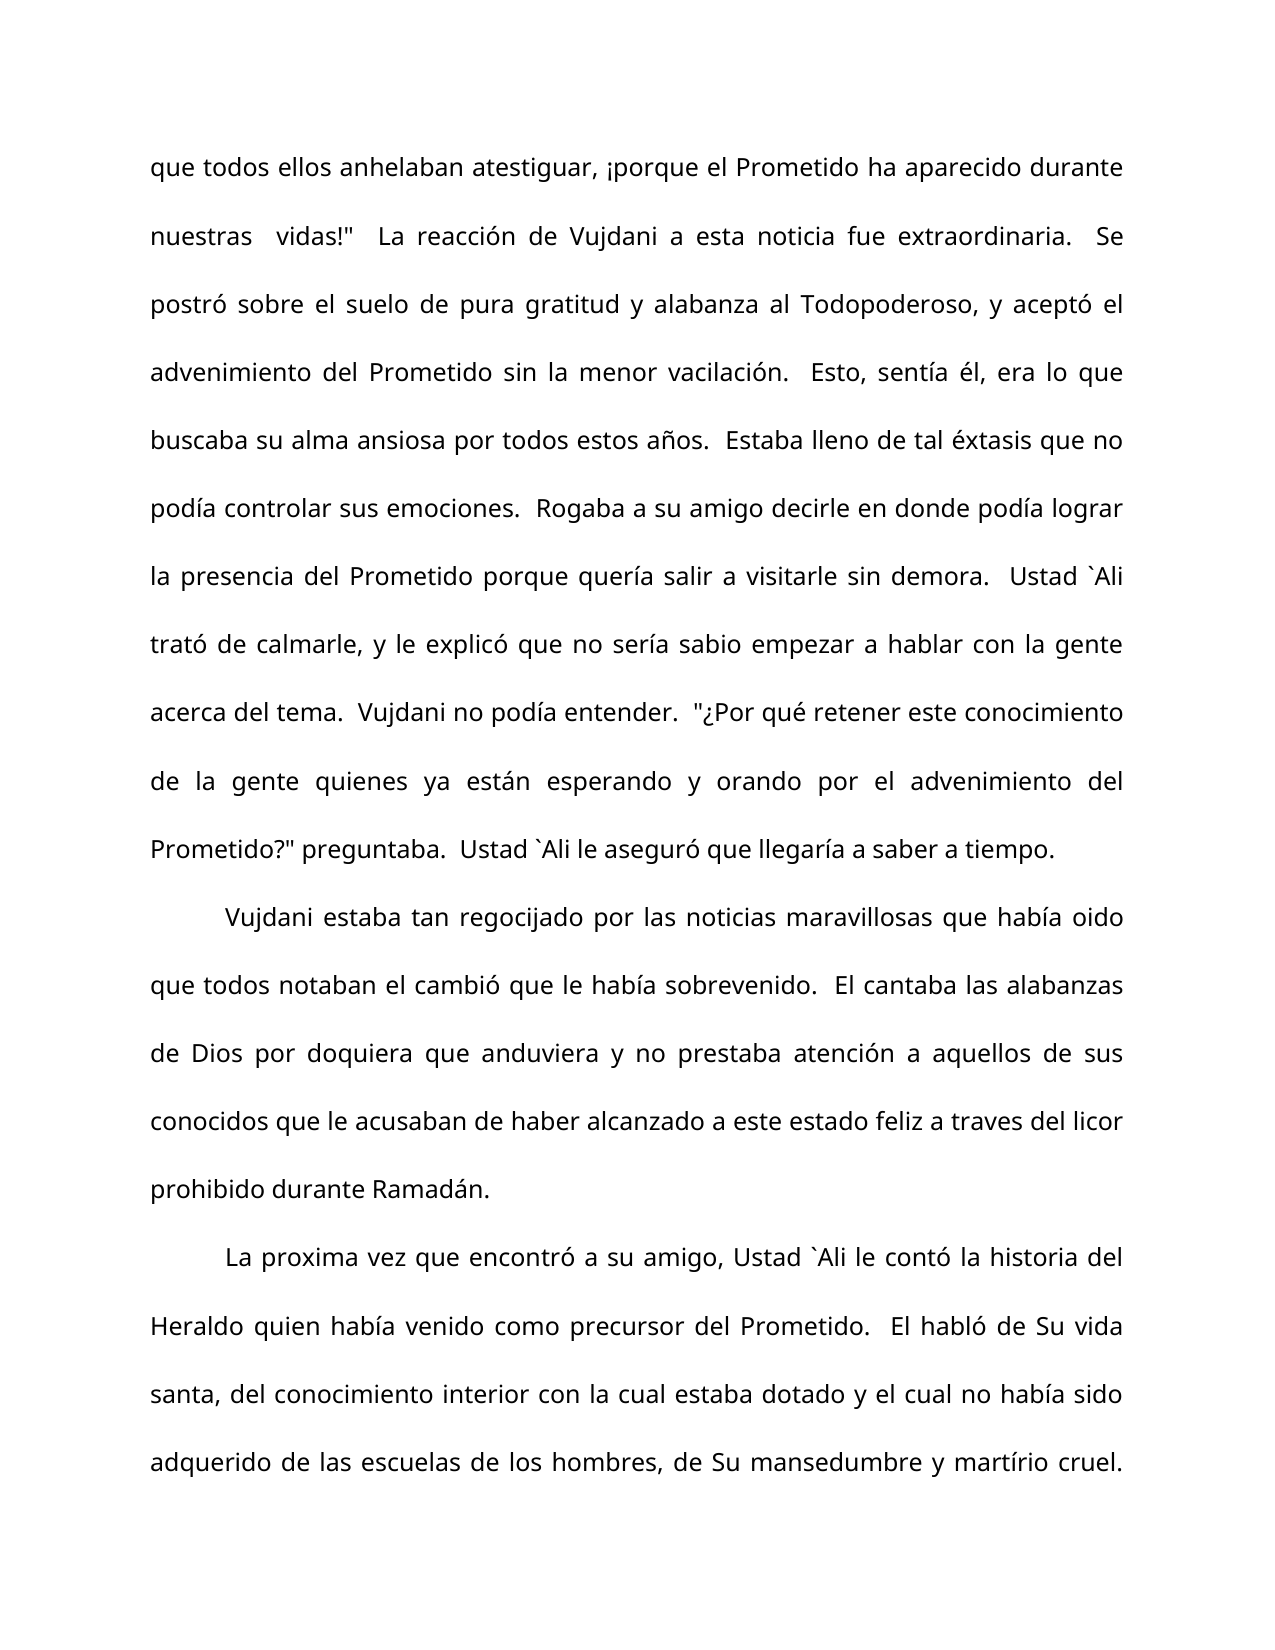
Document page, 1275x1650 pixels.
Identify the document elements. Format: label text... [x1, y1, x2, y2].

text Vujdani estaba tan regocijado por las noticias maravillosas que había oido que todos notaban el cambió que le había sobrevenido. El cantaba las alabanzas de Dios por doquiera que anduviera y no prestaba atención a aquellos de sus conocidos que le acusaban de haber alcanzado a este estado feliz a traves del licor prohibido durante Ramadán. [150, 899, 1125, 1206]
text La proxima vez que encontró a su amigo, Ustad `Ali le contó la historia del Heraldo quien había venido como precursor del Prometido. El habló de Su vida santa, del conocimiento interior con la cual estaba dotado y el cual no había sido adquerido de las escuelas de los hombres, de Su mansedumbre y martírio cruel. [150, 1240, 1125, 1478]
text que todos ellos anhelaban atestiguar, ¡porque el Prometido ha aparecido durante nuestras vidas!" La reacción de Vujdani a esta noticia fue extraordinaria. Se postró sobre el suelo de pura gratitud y alabanza al Todopoderoso, y aceptó el advenimiento del Prometido sin la menor vacilación. Esto, sentía él, era lo que buscaba su alma ansiosa por todos estos años. Estaba lleno de tal éxtasis que no podía controlar sus emociones. Rogaba a su amigo decirle en donde podía lograr la presencia del Prometido porque quería salir a visitarle sin demora. Ustad `Ali trató de calmarle, y le explicó que no sería sabio empezar a hablar con la gente acerca del tema. Vujdani no podía entender. "¿Por qué retener este conocimiento de la gente quienes ya están esperando y orando por el advenimiento del Prometido?" preguntaba. Ustad `Ali le aseguró que llegaría a saber a tiempo. [150, 150, 1125, 865]
